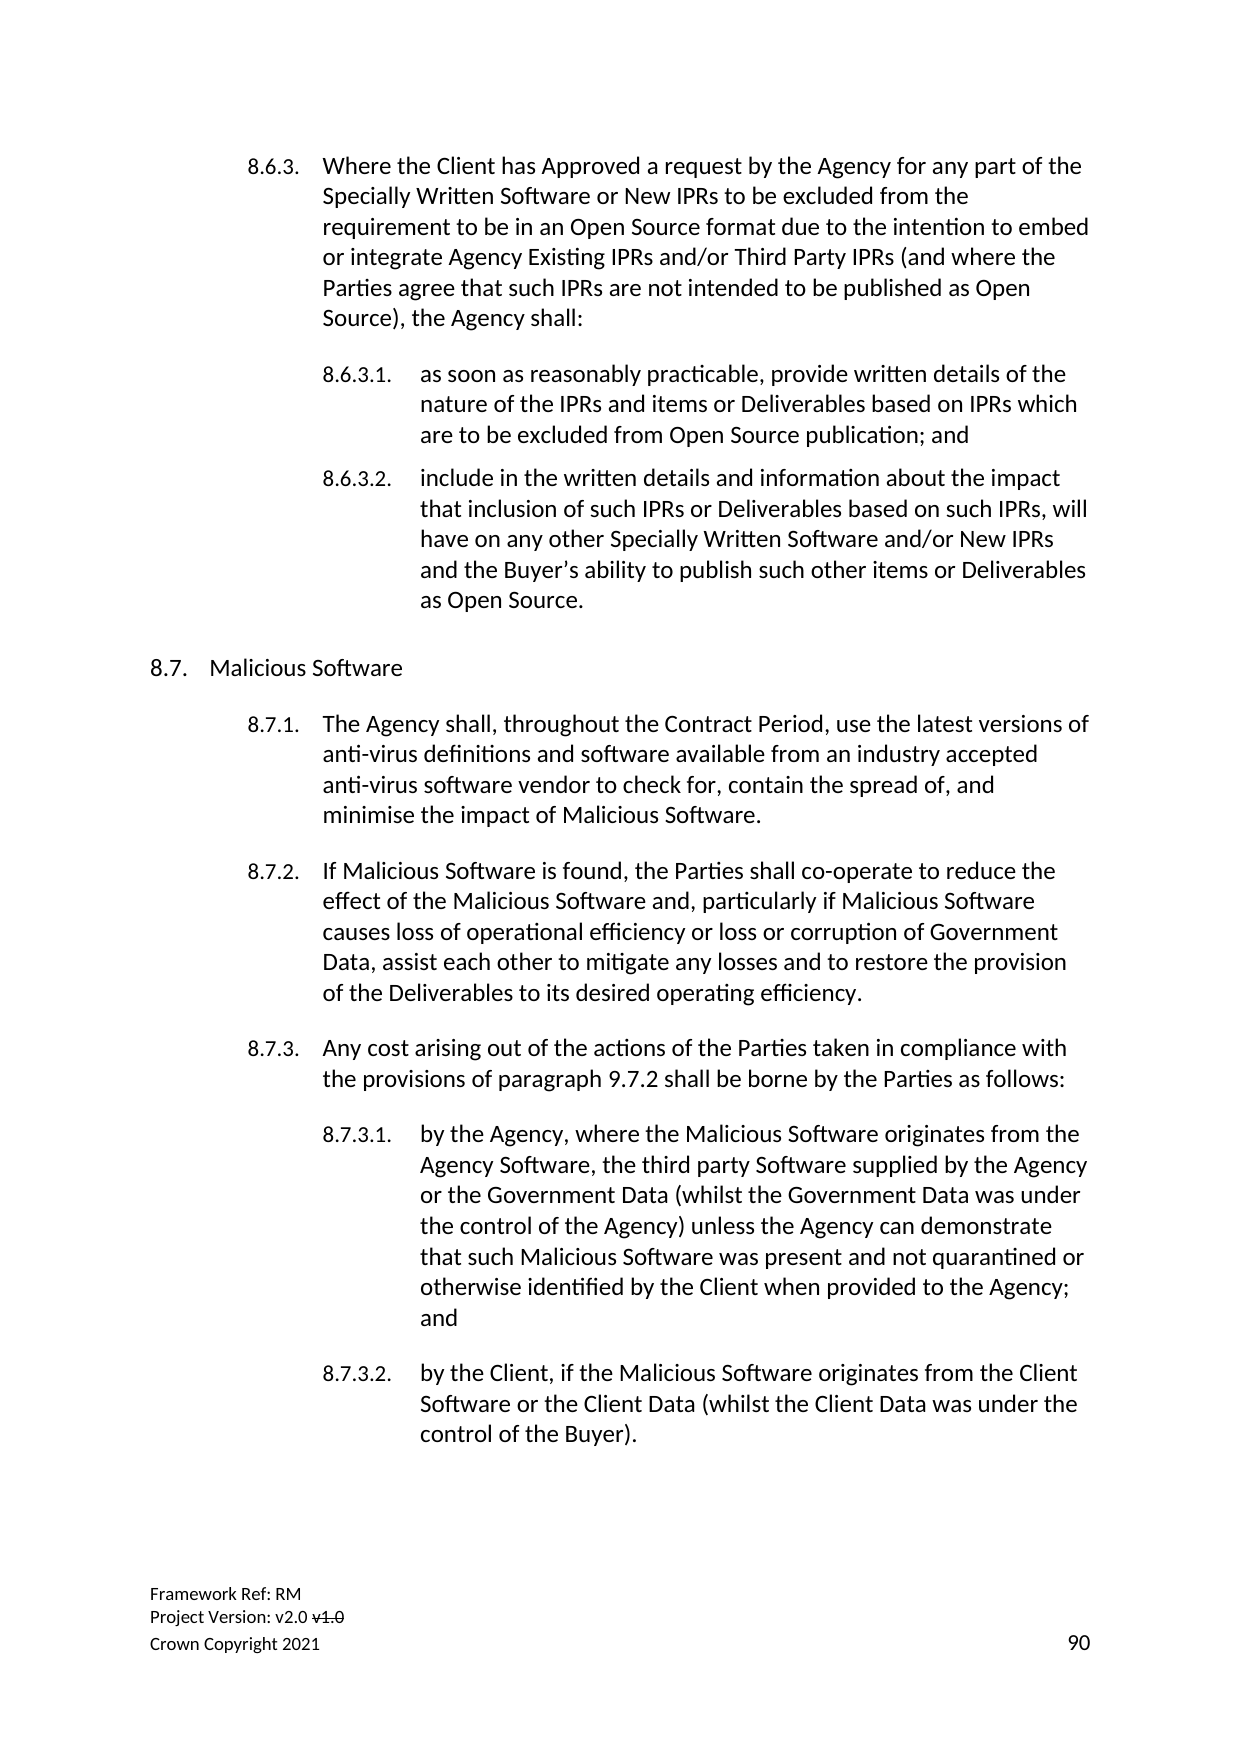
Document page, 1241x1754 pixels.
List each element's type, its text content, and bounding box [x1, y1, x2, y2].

list The Agency shall, throughout the Contract Period, use the latest versions of anti-virus definitions and software available from an industry accepted anti-virus software vendor to check for, contain the spread of, and minimise the impact of Malicious Software. [247, 708, 1090, 830]
list as soon as reasonably practicable, provide written details of the nature of the IPRs and items or Deliverables based on IPRs which are to be excluded from Open Source publication; and [322, 358, 1090, 450]
list by the Client, if the Malicious Software originates from the Client Software or the Client Data (whilst the Client Data was under the control of the Buyer). [322, 1357, 1090, 1449]
list Any cost arising out of the actions of the Parties taken in compliance with the provisions of paragraph 9.7.2 shall be borne by the Parties as follows: [247, 1032, 1090, 1093]
list include in the written details and information about the impact that inclusion of such IPRs or Deliverables based on such IPRs, will have on any other Specially Written Software and/or New IPRs and the Buyer’s ability to publish such other items or Deliverables as Open Source. [322, 462, 1090, 615]
list If Malicious Software is found, the Parties shall co-operate to reduce the effect of the Malicious Software and, particularly if Malicious Software causes loss of operational efficiency or loss or corruption of Government Data, assist each other to mitigate any losses and to restore the provision of the Deliverables to its desired operating efficiency. [247, 855, 1090, 1007]
list by the Agency, where the Malicious Software originates from the Agency Software, the third party Software supplied by the Agency or the Government Data (whilst the Government Data was under the control of the Agency) unless the Agency can demonstrate that such Malicious Software was present and not quarantined or otherwise identified by the Client when provided to the Agency; and [322, 1118, 1090, 1332]
list Where the Client has Approved a request by the Agency for any part of the Specially Written Software or New IPRs to be excluded from the requirement to be in an Open Source format due to the intention to embed or integrate Agency Existing IPRs and/or Third Party IPRs (and where the Parties agree that such IPRs are not intended to be published as Open Source), the Agency shall: [247, 150, 1090, 333]
list Malicious Software [150, 652, 1090, 683]
